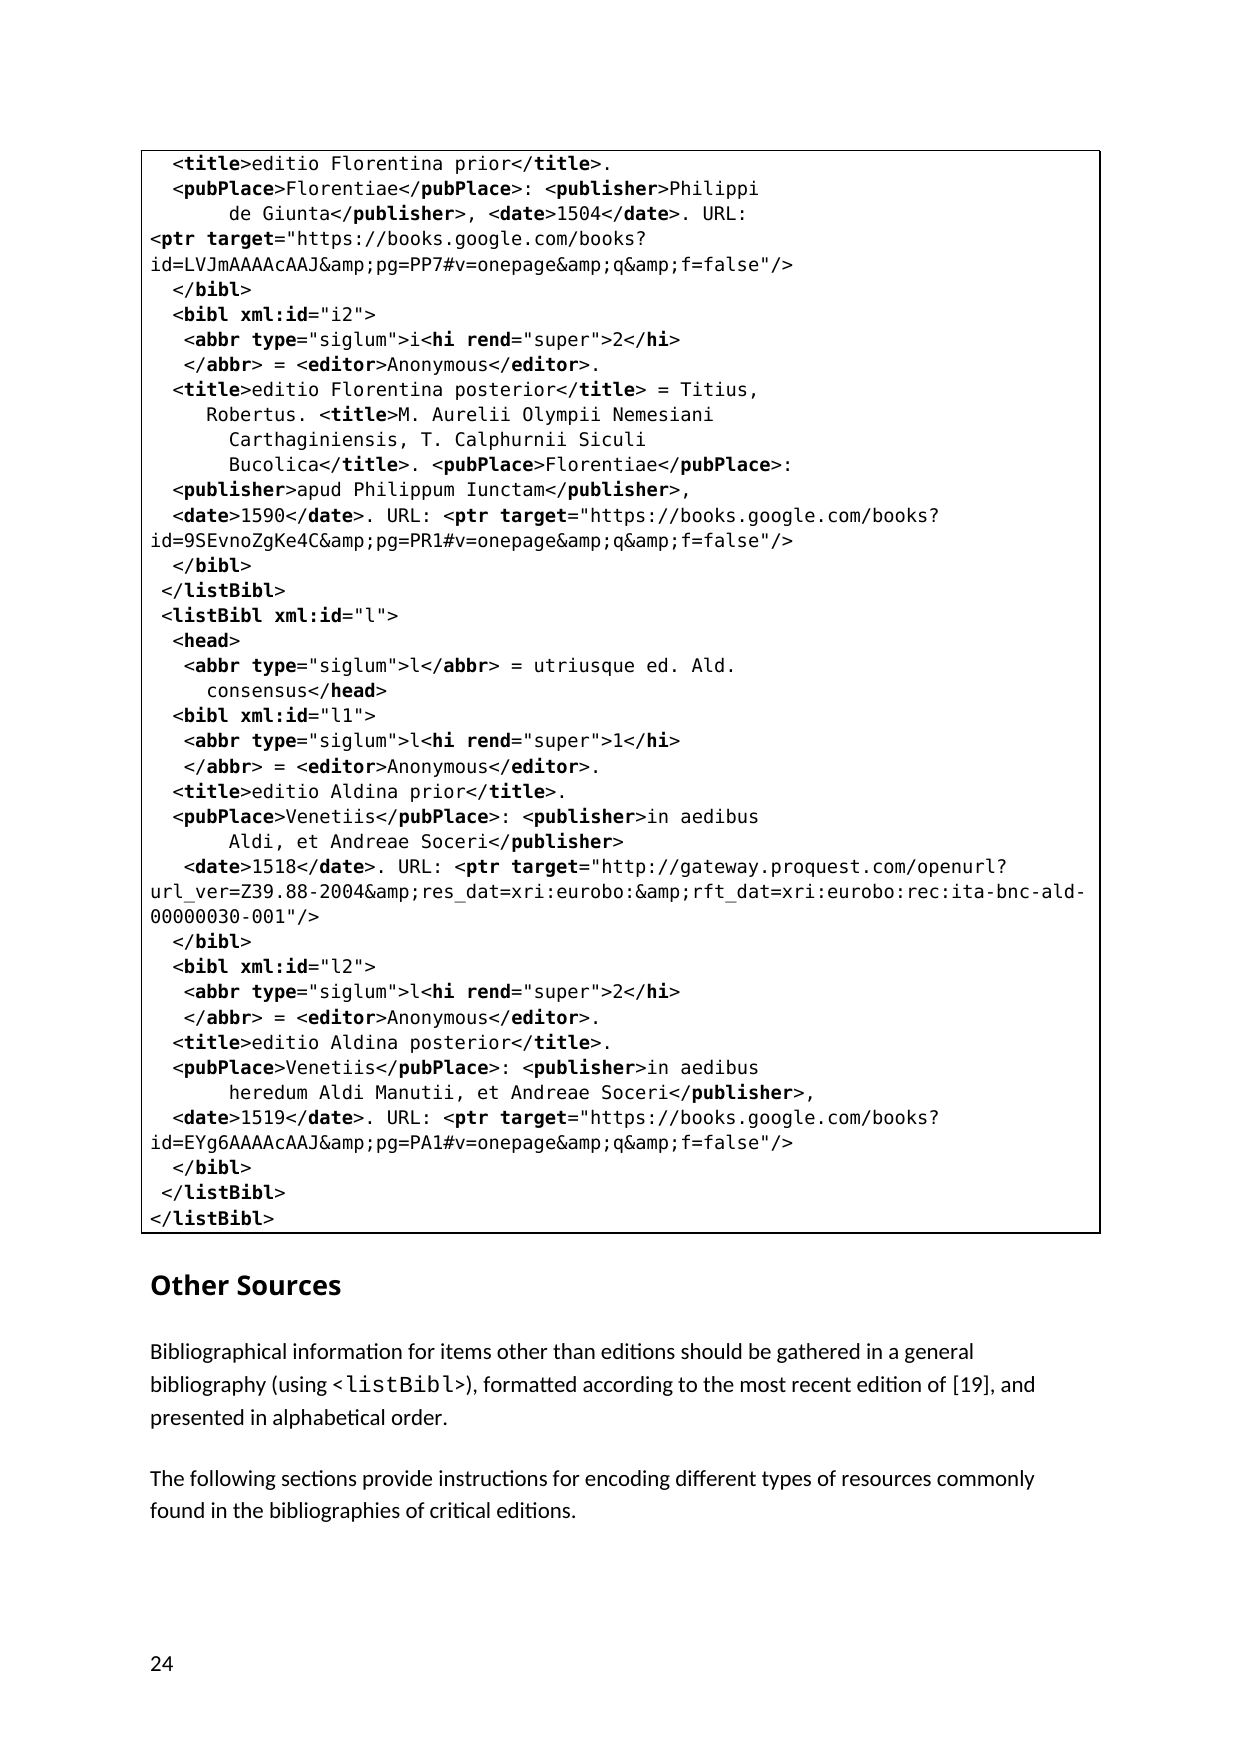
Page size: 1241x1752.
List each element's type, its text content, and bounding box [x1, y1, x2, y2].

text Bibliographical information for items other than editions should be gathered in a general bibliography (using <listBibl>), formatted according to the most recent edition of [19], and presented in alphabetical order. [150, 1337, 1090, 1431]
text The following sections provide instructions for encoding different types of resources commonly found in the bibliographies of critical editions. [150, 1464, 1090, 1524]
text <title>editio Florentina prior</title>. <pubPlace>Florentiae</pubPlace>: <publisher>Philippi de Giunta</publisher>, <date>1504</date>. URL: <ptr target="https://books.google.com/books?id=LVJmAAAAcAAJ&amp;pg=PP7#v=onepage&amp;q&amp;f=false"/> </bibl> <bibl xml:id="i2"> <abbr type="siglum">i<hi rend="super">2</hi> </abbr> = <editor>Anonymous</editor>. <title>editio Florentina posterior</title> = Titius, Robertus. <title>M. Aurelii Olympii Nemesiani Carthaginiensis, T. Calphurnii Siculi Bucolica</title>. <pubPlace>Florentiae</pubPlace>: <publisher>apud Philippum Iunctam</publisher>, <date>1590</date>. URL: <ptr target="https://books.google.com/books?id=9SEvnoZgKe4C&amp;pg=PR1#v=onepage&amp;q&amp;f=false"/> </bibl> </listBibl> <listBibl xml:id="l"> <head> <abbr type="siglum">l</abbr> = utriusque ed. Ald. consensus</head> <bibl xml:id="l1"> <abbr type="siglum">l<hi rend="super">1</hi> </abbr> = <editor>Anonymous</editor>. <title>editio Aldina prior</title>. <pubPlace>Venetiis</pubPlace>: <publisher>in aedibus Aldi, et Andreae Soceri</publisher> <date>1518</date>. URL: <ptr target="http://gateway.proquest.com/openurl?url_ver=Z39.88-2004&amp;res_dat=xri:eurobo:&amp;rft_dat=xri:eurobo:rec:ita-bnc-ald-00000030-001"/> </bibl> <bibl xml:id="l2"> <abbr type="siglum">l<hi rend="super">2</hi> </abbr> = <editor>Anonymous</editor>. <title>editio Aldina posterior</title>. <pubPlace>Venetiis</pubPlace>: <publisher>in aedibus heredum Aldi Manutii, et Andreae Soceri</publisher>, <date>1519</date>. URL: <ptr target="https://books.google.com/books?id=EYg6AAAAcAAJ&amp;pg=PA1#v=onepage&amp;q&amp;f=false"/> </bibl> </listBibl> </listBibl> [142, 151, 1099, 1232]
subtitle Other Sources [150, 1266, 1090, 1303]
